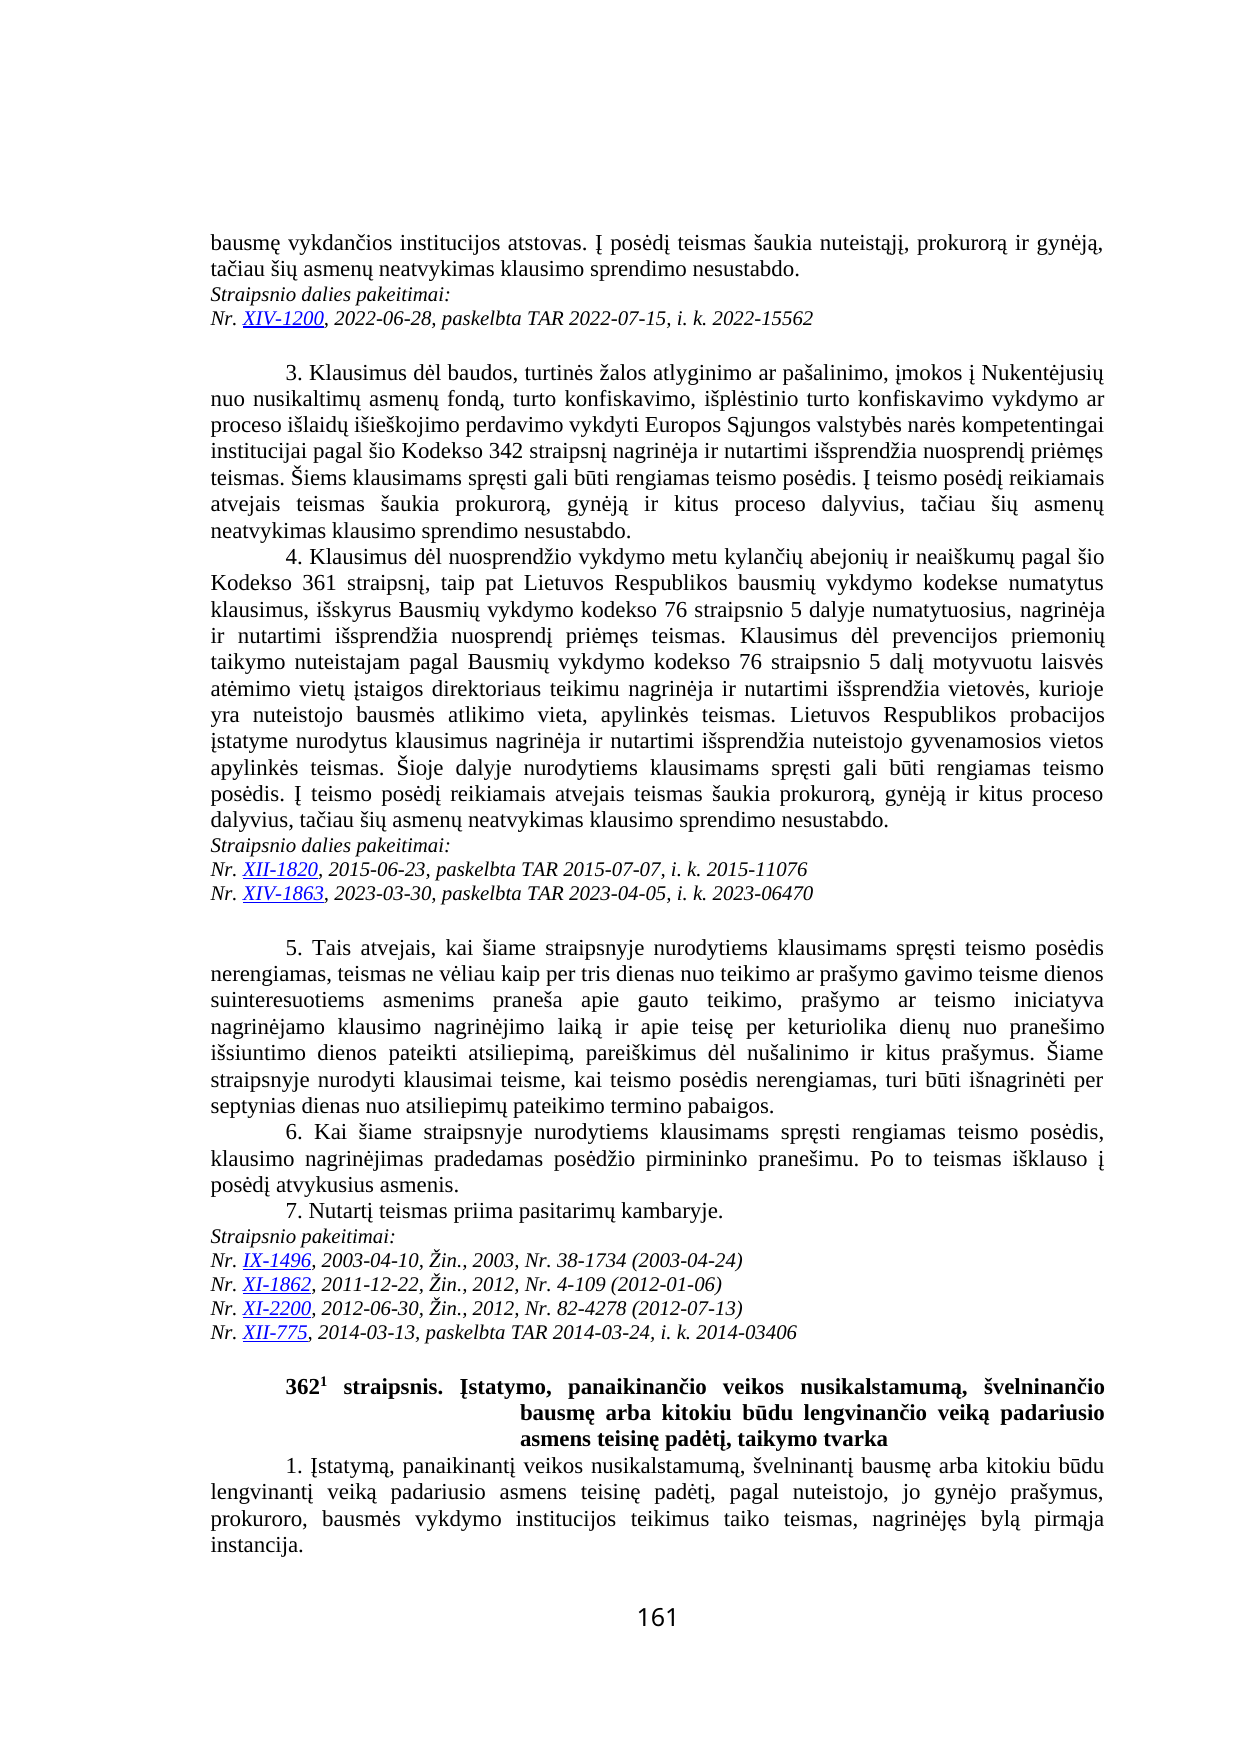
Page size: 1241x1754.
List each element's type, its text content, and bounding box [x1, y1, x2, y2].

text Nr. XII-775, 2014-03-13, paskelbta TAR 2014-03-24, i. k. 2014-03406 [210, 1320, 1105, 1344]
text bausmę vykdančios institucijos atstovas. Į posėdį teismas šaukia nuteistąjį, prokurorą ir gynėją, tačiau šių asmenų neatvykimas klausimo sprendimo nesustabdo. [210, 229, 1105, 282]
text 7. Nutartį teismas priima pasitarimų kambaryje. [210, 1197, 1105, 1224]
text Nr. XII-1820, 2015-06-23, paskelbta TAR 2015-07-07, i. k. 2015-11076 [210, 857, 1105, 881]
text Nr. XI-2200, 2012-06-30, Žin., 2012, Nr. 82-4278 (2012-07-13) [210, 1296, 1105, 1320]
text 3. Klausimus dėl baudos, turtinės žalos atlyginimo ar pašalinimo, įmokos į Nukentėjusių nuo nusikaltimų asmenų fondą, turto konfiskavimo, išplėstinio turto konfiskavimo vykdymo ar proceso išlaidų išieškojimo perdavimo vykdyti Europos Sąjungos valstybės narės kompetentingai institucijai pagal šio Kodekso 342 straipsnį nagrinėja ir nutartimi išsprendžia nuosprendį priėmęs teismas. Šiems klausimams spręsti gali būti rengiamas teismo posėdis. Į teismo posėdį reikiamais atvejais teismas šaukia prokurorą, gynėją ir kitus proceso dalyvius, tačiau šių asmenų neatvykimas klausimo sprendimo nesustabdo. [210, 358, 1105, 543]
text Straipsnio pakeitimai: [210, 1224, 1105, 1248]
text 1. Įstatymą, panaikinantį veikos nusikalstamumą, švelninantį bausmę arba kitokiu būdu lengvinantį veiką padariusio asmens teisinę padėtį, pagal nuteistojo, jo gynėjo prašymus, prokuroro, bausmės vykdymo institucijos teikimus taiko teismas, nagrinėjęs bylą pirmąja instancija. [210, 1452, 1105, 1557]
text Nr. IX-1496, 2003-04-10, Žin., 2003, Nr. 38-1734 (2003-04-24) [210, 1248, 1105, 1272]
text 6. Kai šiame straipsnyje nurodytiems klausimams spręsti rengiamas teismo posėdis, klausimo nagrinėjimas pradedamas posėdžio pirmininko pranešimu. Po to teismas išklauso į posėdį atvykusius asmenis. [210, 1118, 1105, 1197]
text 4. Klausimus dėl nuosprendžio vykdymo metu kylančių abejonių ir neaiškumų pagal šio Kodekso 361 straipsnį, taip pat Lietuvos Respublikos bausmių vykdymo kodekse numatytus klausimus, išskyrus Bausmių vykdymo kodekso 76 straipsnio 5 dalyje numatytuosius, nagrinėja ir nutartimi išsprendžia nuosprendį priėmęs teismas. Klausimus dėl prevencijos priemonių taikymo nuteistajam pagal Bausmių vykdymo kodekso 76 straipsnio 5 dalį motyvuotu laisvės atėmimo vietų įstaigos direktoriaus teikimu nagrinėja ir nutartimi išsprendžia vietovės, kurioje yra nuteistojo bausmės atlikimo vieta, apylinkės teismas. Lietuvos Respublikos probacijos įstatyme nurodytus klausimus nagrinėja ir nutartimi išsprendžia nuteistojo gyvenamosios vietos apylinkės teismas. Šioje dalyje nurodytiems klausimams spręsti gali būti rengiamas teismo posėdis. Į teismo posėdį reikiamais atvejais teismas šaukia prokurorą, gynėją ir kitus proceso dalyvius, tačiau šių asmenų neatvykimas klausimo sprendimo nesustabdo. [210, 543, 1105, 833]
text Straipsnio dalies pakeitimai: [210, 833, 1105, 857]
text Nr. XI-1862, 2011-12-22, Žin., 2012, Nr. 4-109 (2012-01-06) [210, 1272, 1105, 1296]
text Straipsnio dalies pakeitimai: [210, 282, 1105, 306]
text 5. Tais atvejais, kai šiame straipsnyje nurodytiems klausimams spręsti teismo posėdis nerengiamas, teismas ne vėliau kaip per tris dienas nuo teikimo ar prašymo gavimo teisme dienos suinteresuotiems asmenims praneša apie gauto teikimo, prašymo ar teismo iniciatyva nagrinėjamo klausimo nagrinėjimo laiką ir apie teisę per keturiolika dienų nuo pranešimo išsiuntimo dienos pateikti atsiliepimą, pareiškimus dėl nušalinimo ir kitus prašymus. Šiame straipsnyje nurodyti klausimai teisme, kai teismo posėdis nerengiamas, turi būti išnagrinėti per septynias dienas nuo atsiliepimų pateikimo termino pabaigos. [210, 934, 1105, 1118]
text Nr. XIV-1863, 2023-03-30, paskelbta TAR 2023-04-05, i. k. 2023-06470 [210, 881, 1105, 905]
text Nr. XIV-1200, 2022-06-28, paskelbta TAR 2022-07-15, i. k. 2022-15562 [210, 306, 1105, 330]
text 3621 straipsnis. Įstatymo, panaikinančio veikos nusikalstamumą, švelninančio bausmę arba kitokiu būdu lengvinančio veiką padariusio asmens teisinę padėtį, taikymo tvarka [285, 1373, 1105, 1452]
